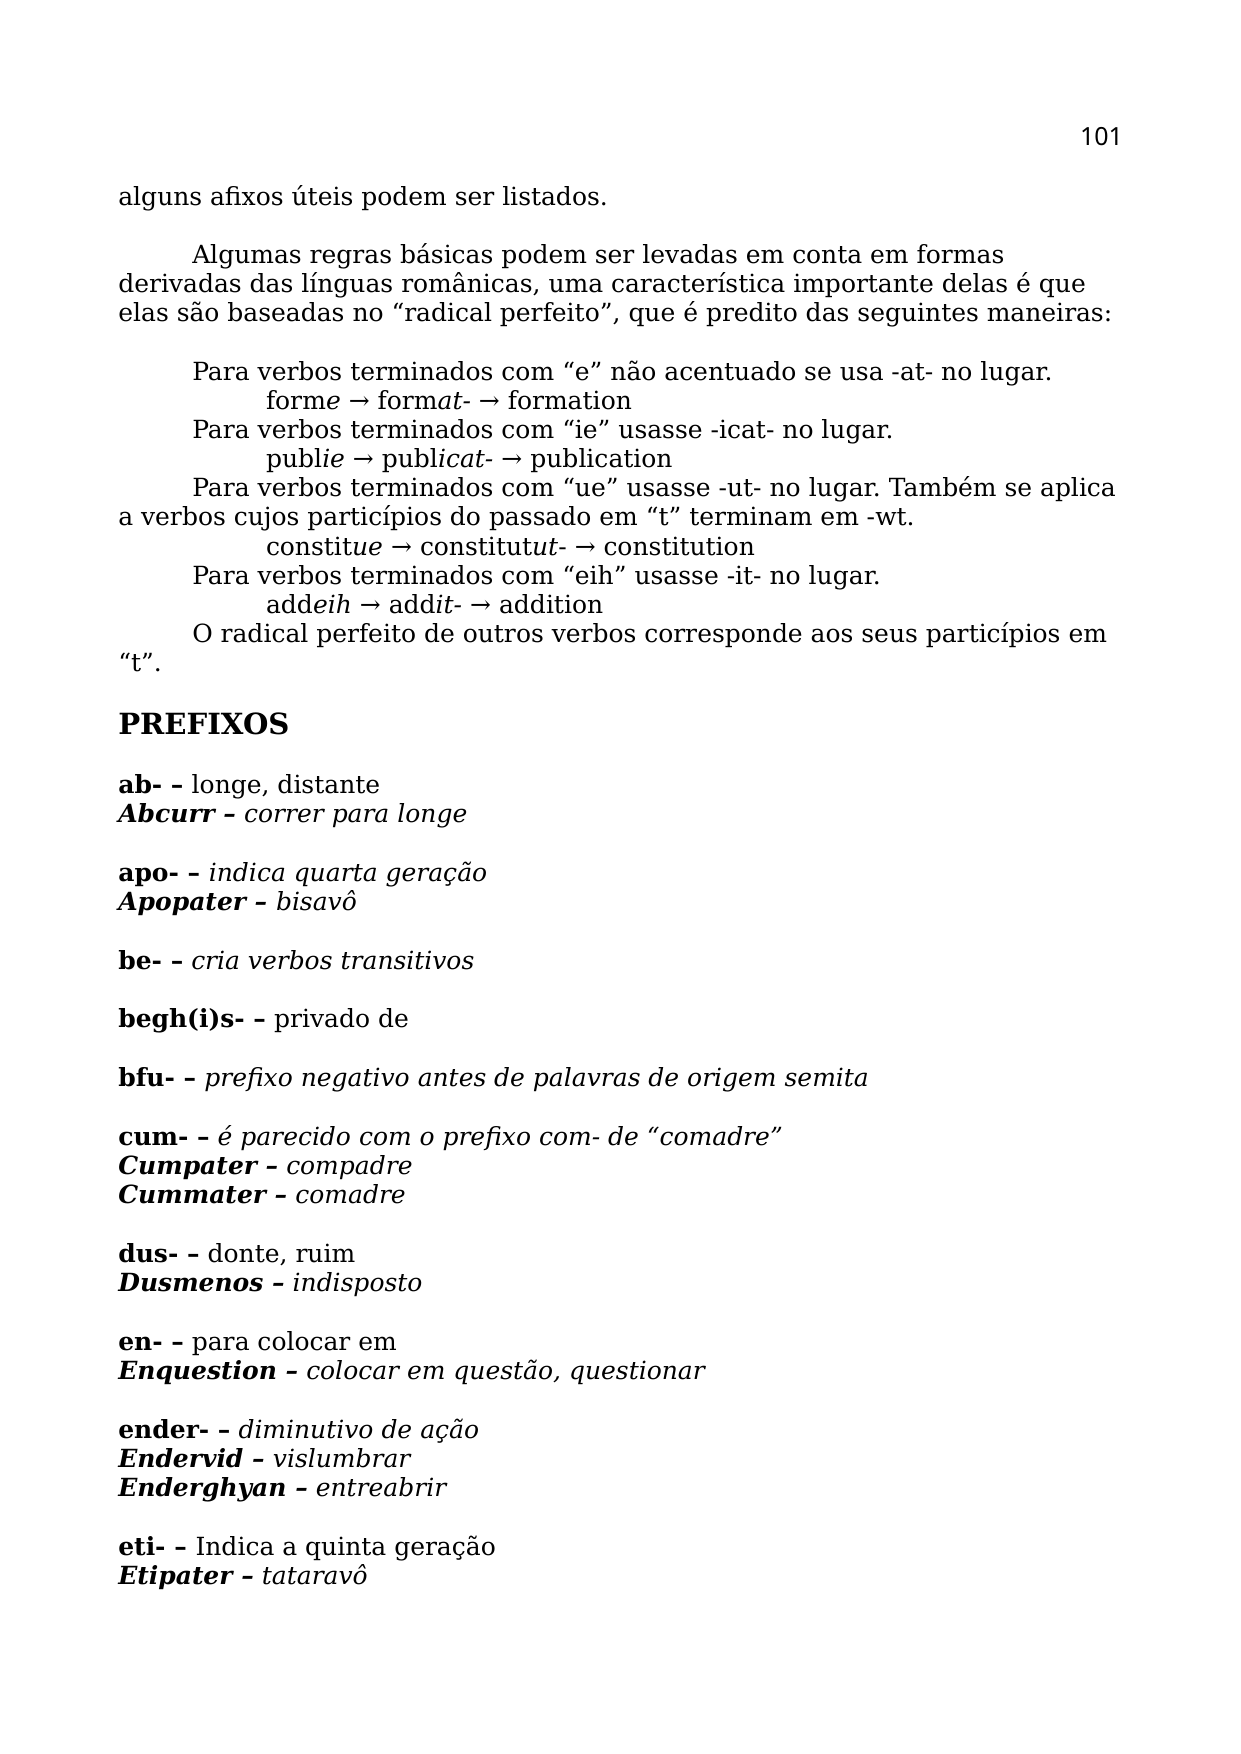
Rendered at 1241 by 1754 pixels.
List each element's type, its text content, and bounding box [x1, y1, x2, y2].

subtitle PREFIXOS [118, 707, 1123, 741]
text O radical perfeito de outros verbos corresponde aos seus particípios em “t”. [118, 619, 1123, 677]
text Para verbos terminados com “eih” usasse -it- no lugar. [118, 561, 1123, 590]
text Enderghyan – entreabrir [118, 1473, 1123, 1503]
text Para verbos terminados com “e” não acentuado se usa -at- no lugar. [118, 357, 1123, 386]
text constitue → constitutut- → constitution [118, 532, 1123, 561]
text cum- – é parecido com o prefixo com- de “comadre” [118, 1122, 1123, 1151]
text ender- – diminutivo de ação [118, 1415, 1123, 1444]
text forme → format- → formation [118, 386, 1123, 415]
text Enquestion – colocar em questão, questionar [118, 1356, 1123, 1386]
text bfu- – prefixo negativo antes de palavras de origem semita [118, 1063, 1123, 1092]
text publie → publicat- → publication [118, 444, 1123, 473]
text Para verbos terminados com “ue” usasse -ut- no lugar. Também se aplica a verbos cujos particípios do passado em “t” terminam em -wt. [118, 473, 1123, 532]
text Apopater – bisavô [118, 887, 1123, 917]
text Cumpater – compadre [118, 1151, 1123, 1180]
text en- – para colocar em [118, 1327, 1123, 1356]
text be- – cria verbos transitivos [118, 946, 1123, 975]
text Endervid – vislumbrar [118, 1444, 1123, 1473]
text Dusmenos – indisposto [118, 1268, 1123, 1298]
text begh(i)s- – privado de [118, 1004, 1123, 1034]
text Algumas regras básicas podem ser levadas em conta em formas derivadas das línguas românicas, uma característica importante delas é que elas são baseadas no “radical perfeito”, que é predito das seguintes maneiras: [118, 240, 1123, 327]
text Cummater – comadre [118, 1180, 1123, 1210]
text eti- – Indica a quinta geração [118, 1532, 1123, 1561]
text Abcurr – correr para longe [118, 799, 1123, 829]
text ab- – longe, distante [118, 770, 1123, 799]
text alguns afixos úteis podem ser listados. [118, 182, 1123, 211]
text Etipater – tataravô [118, 1561, 1123, 1591]
text Para verbos terminados com “ie” usasse -icat- no lugar. [118, 415, 1123, 444]
text apo- – indica quarta geração [118, 858, 1123, 887]
text dus- – donte, ruim [118, 1239, 1123, 1268]
text addeih → addit- → addition [118, 590, 1123, 619]
